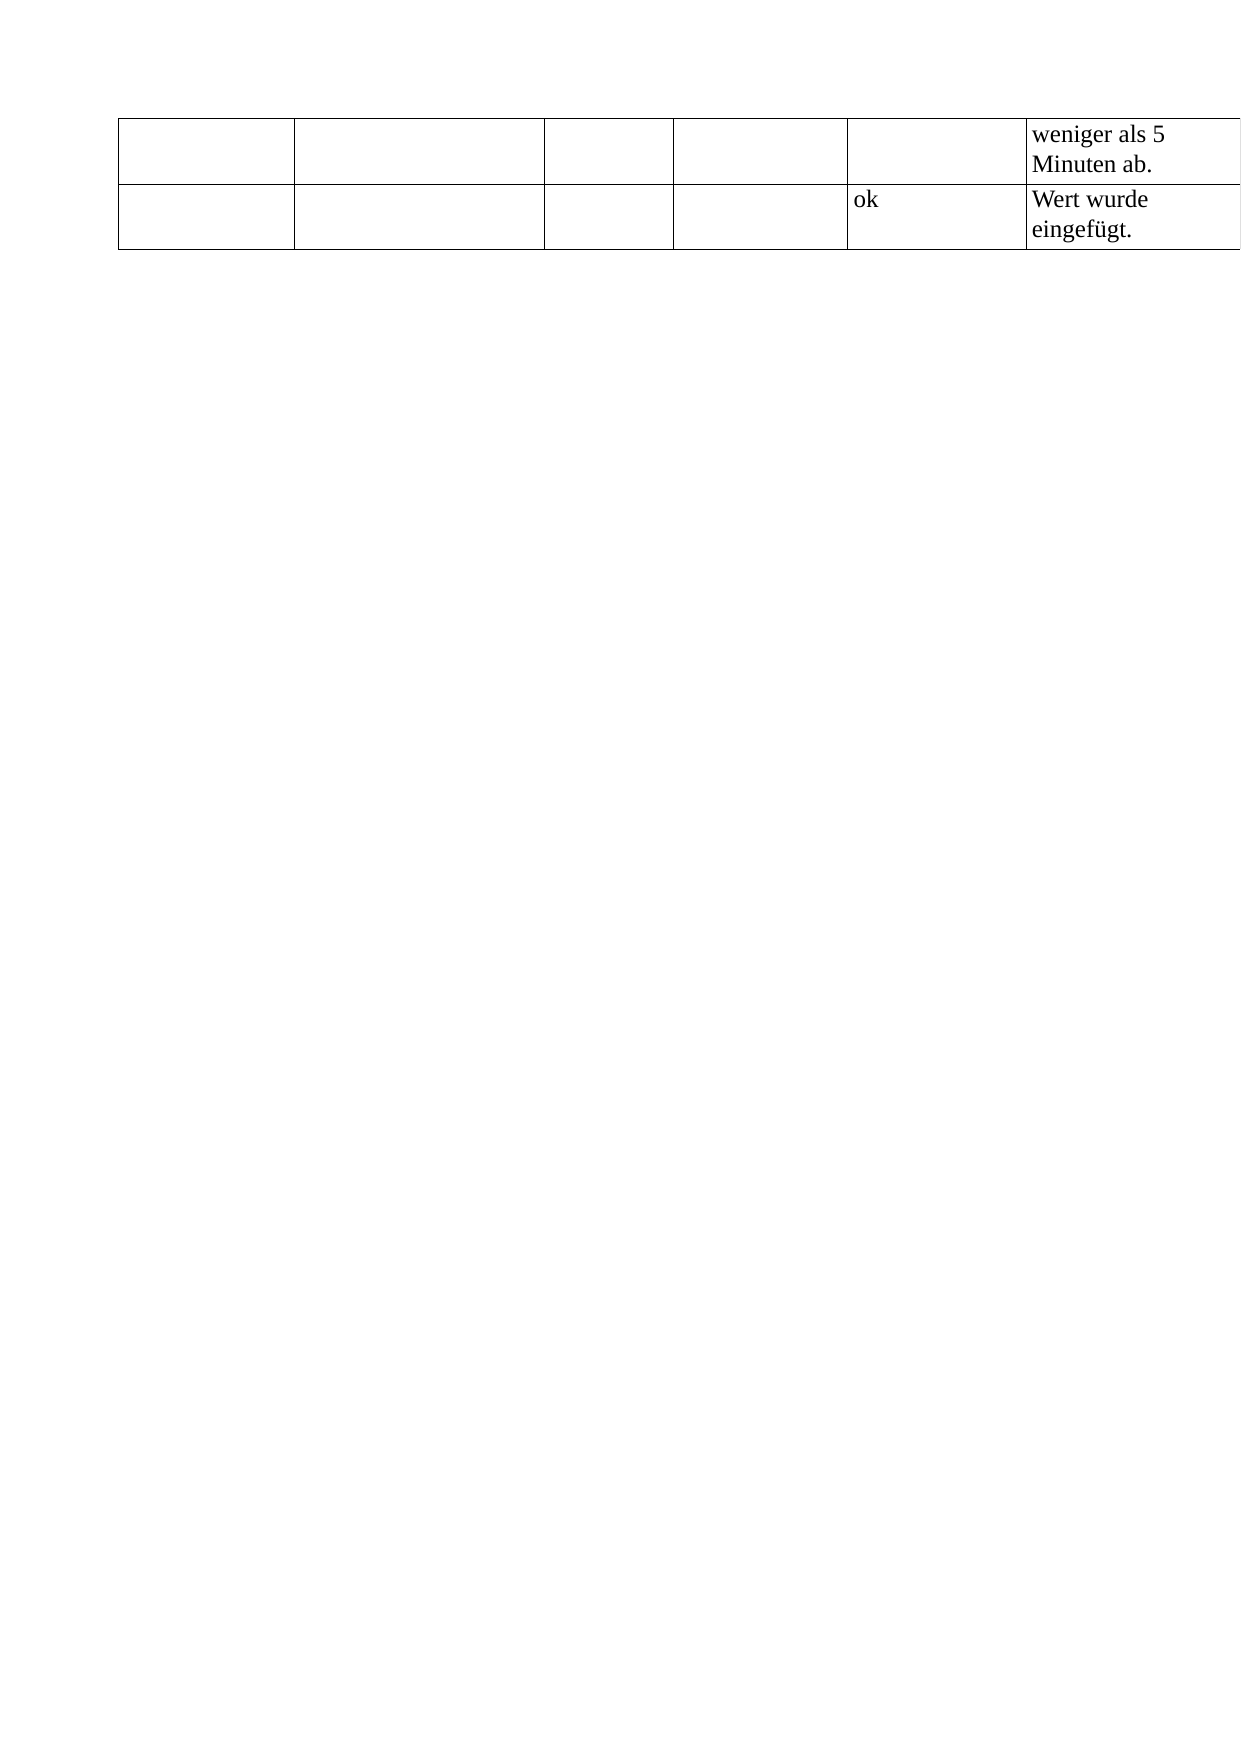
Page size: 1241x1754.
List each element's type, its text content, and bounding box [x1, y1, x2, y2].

table_cell [545, 119, 673, 183]
table_cell [848, 119, 1026, 183]
table_cell Wert wurde eingefügt. [1027, 185, 1240, 249]
table_cell [119, 185, 294, 249]
table_cell weniger als 5 Minuten ab. [1027, 119, 1240, 183]
table_cell [674, 119, 847, 183]
table_cell [119, 119, 294, 183]
table_cell [295, 185, 544, 249]
table_cell [545, 185, 673, 249]
table_cell [674, 185, 847, 249]
table_cell [295, 119, 544, 183]
table_cell ok [848, 185, 1026, 249]
